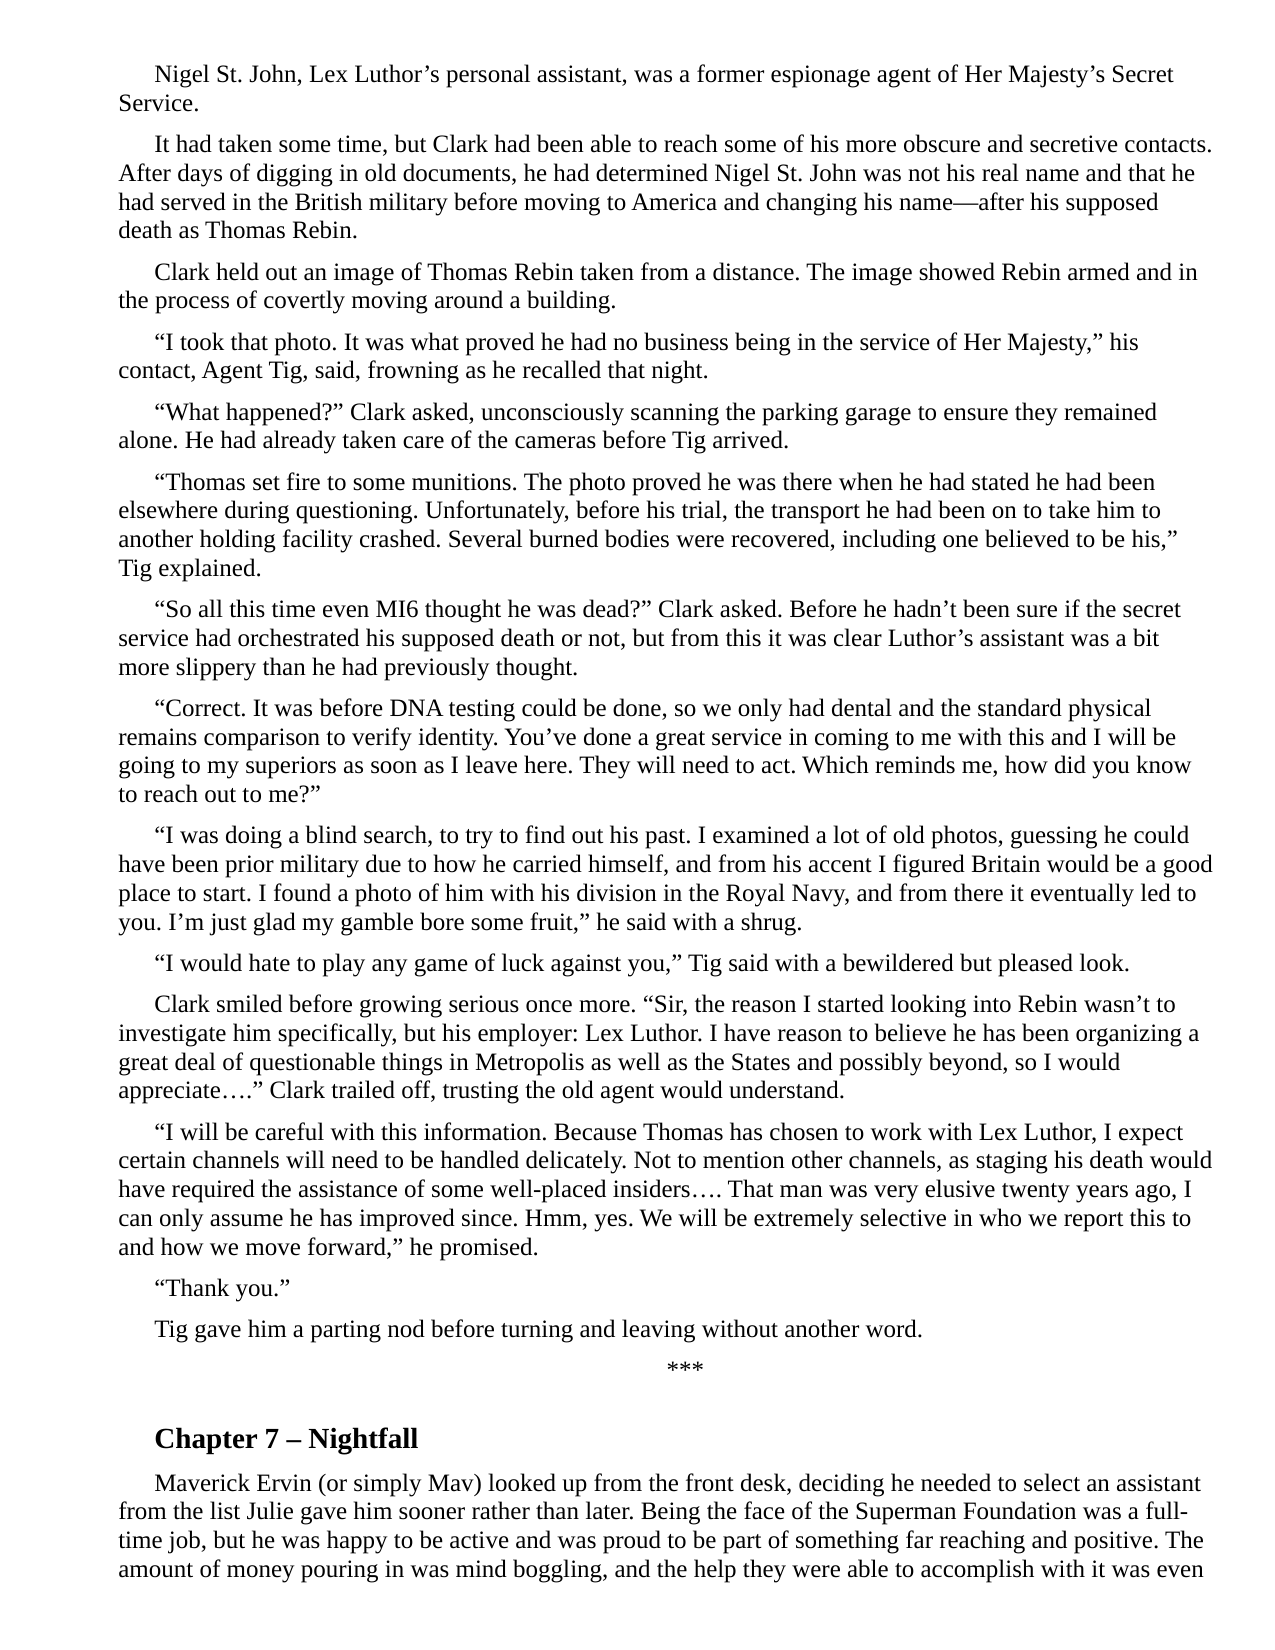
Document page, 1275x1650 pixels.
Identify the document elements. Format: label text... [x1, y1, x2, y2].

text Maverick Ervin (or simply Mav) looked up from the front desk, deciding he needed to select an assistant from the list Julie gave him sooner rather than later. Being the face of the Superman Foundation was a full-time job, but he was happy to be active and was proud to be part of something far reaching and positive. The amount of money pouring in was mind boggling, and the help they were able to accomplish with it was even [118, 1468, 1216, 1583]
text Nigel St. John, Lex Luthor’s personal assistant, was a former espionage agent of Her Majesty’s Secret Service. [118, 59, 1216, 117]
text “I took that photo. It was what proved he had no business being in the service of Her Majesty,” his contact, Agent Tig, said, frowning as he recalled that night. [118, 327, 1216, 384]
text “So all this time even MI6 thought he was dead?” Clark asked. Before he hadn’t been sure if the secret service had orchestrated his supposed death or not, but from this it was clear Luthor’s assistant was a bit more slippery than he had previously thought. [118, 594, 1216, 680]
subtitle Chapter 7 – Nightfall [118, 1422, 1216, 1455]
text “Thomas set fire to some munitions. The photo proved he was there when he had stated he had been elsewhere during questioning. Unfortunately, before his trial, the transport he had been on to take him to another holding facility crashed. Several burned bodies were recovered, including one believed to be his,” Tig explained. [118, 467, 1216, 582]
text It had taken some time, but Clark had been able to reach some of his more obscure and secretive contacts. After days of digging in old documents, he had determined Nigel St. John was not his real name and that he had served in the British military before moving to America and changing his name—after his supposed death as Thomas Rebin. [118, 129, 1216, 244]
text *** [118, 1355, 1216, 1384]
text “I was doing a blind search, to try to find out his past. I examined a lot of old photos, guessing he could have been prior military due to how he carried himself, and from his accent I figured Britain would be a good place to start. I found a photo of him with his division in the Royal Navy, and from there it eventually led to you. I’m just glad my gamble bore some fruit,” he said with a shrug. [118, 820, 1216, 935]
text Tig gave him a parting nod before turning and leaving without another word. [118, 1314, 1216, 1343]
text “What happened?” Clark asked, unconsciously scanning the parking garage to ensure they remained alone. He had already taken care of the cameras before Tig arrived. [118, 397, 1216, 454]
text Clark smiled before growing serious once more. “Sir, the reason I started looking into Rebin wasn’t to investigate him specifically, but his employer: Lex Luthor. I have reason to believe he has been organizing a great deal of questionable things in Metropolis as well as the States and possibly beyond, so I would appreciate….” Clark trailed off, trusting the old agent would understand. [118, 989, 1216, 1104]
text “Correct. It was before DNA testing could be done, so we only had dental and the standard physical remains comparison to verify identity. You’ve done a great service in coming to me with this and I will be going to my superiors as soon as I leave here. They will need to act. Which reminds me, how did you know to reach out to me?” [118, 693, 1216, 808]
text “I will be careful with this information. Because Thomas has chosen to work with Lex Luthor, I expect certain channels will need to be handled delicately. Not to mention other channels, as staging his death would have required the assistance of some well-placed insiders…. That man was very elusive twenty years ago, I can only assume he has improved since. Hmm, yes. We will be extremely selective in who we report this to and how we move forward,” he promised. [118, 1117, 1216, 1260]
text “I would hate to play any game of luck against you,” Tig said with a bewildered but pleased look. [118, 948, 1216, 977]
text Clark held out an image of Thomas Rebin taken from a distance. The image showed Rebin armed and in the process of covertly moving around a building. [118, 257, 1216, 314]
text “Thank you.” [118, 1273, 1216, 1302]
